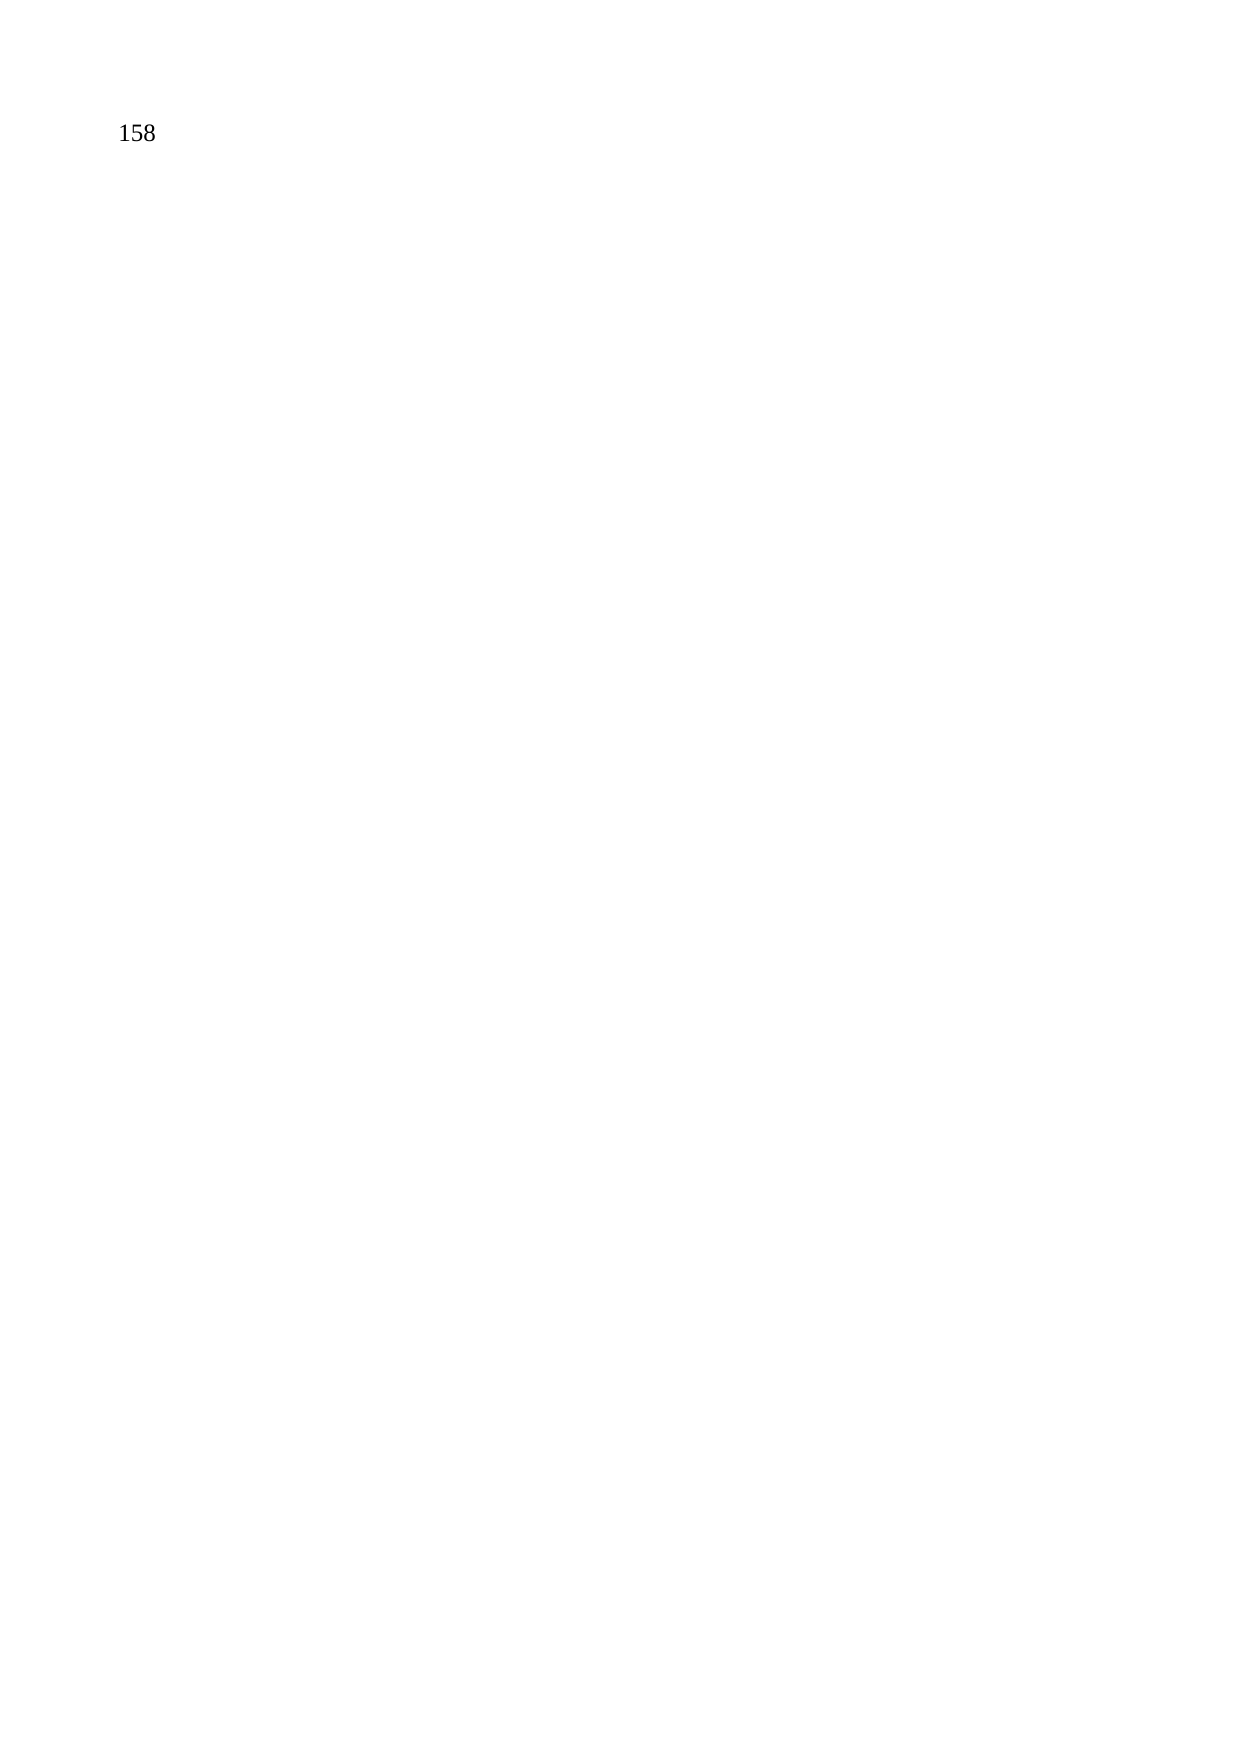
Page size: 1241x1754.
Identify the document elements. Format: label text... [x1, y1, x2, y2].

text 158 [118, 118, 1122, 147]
